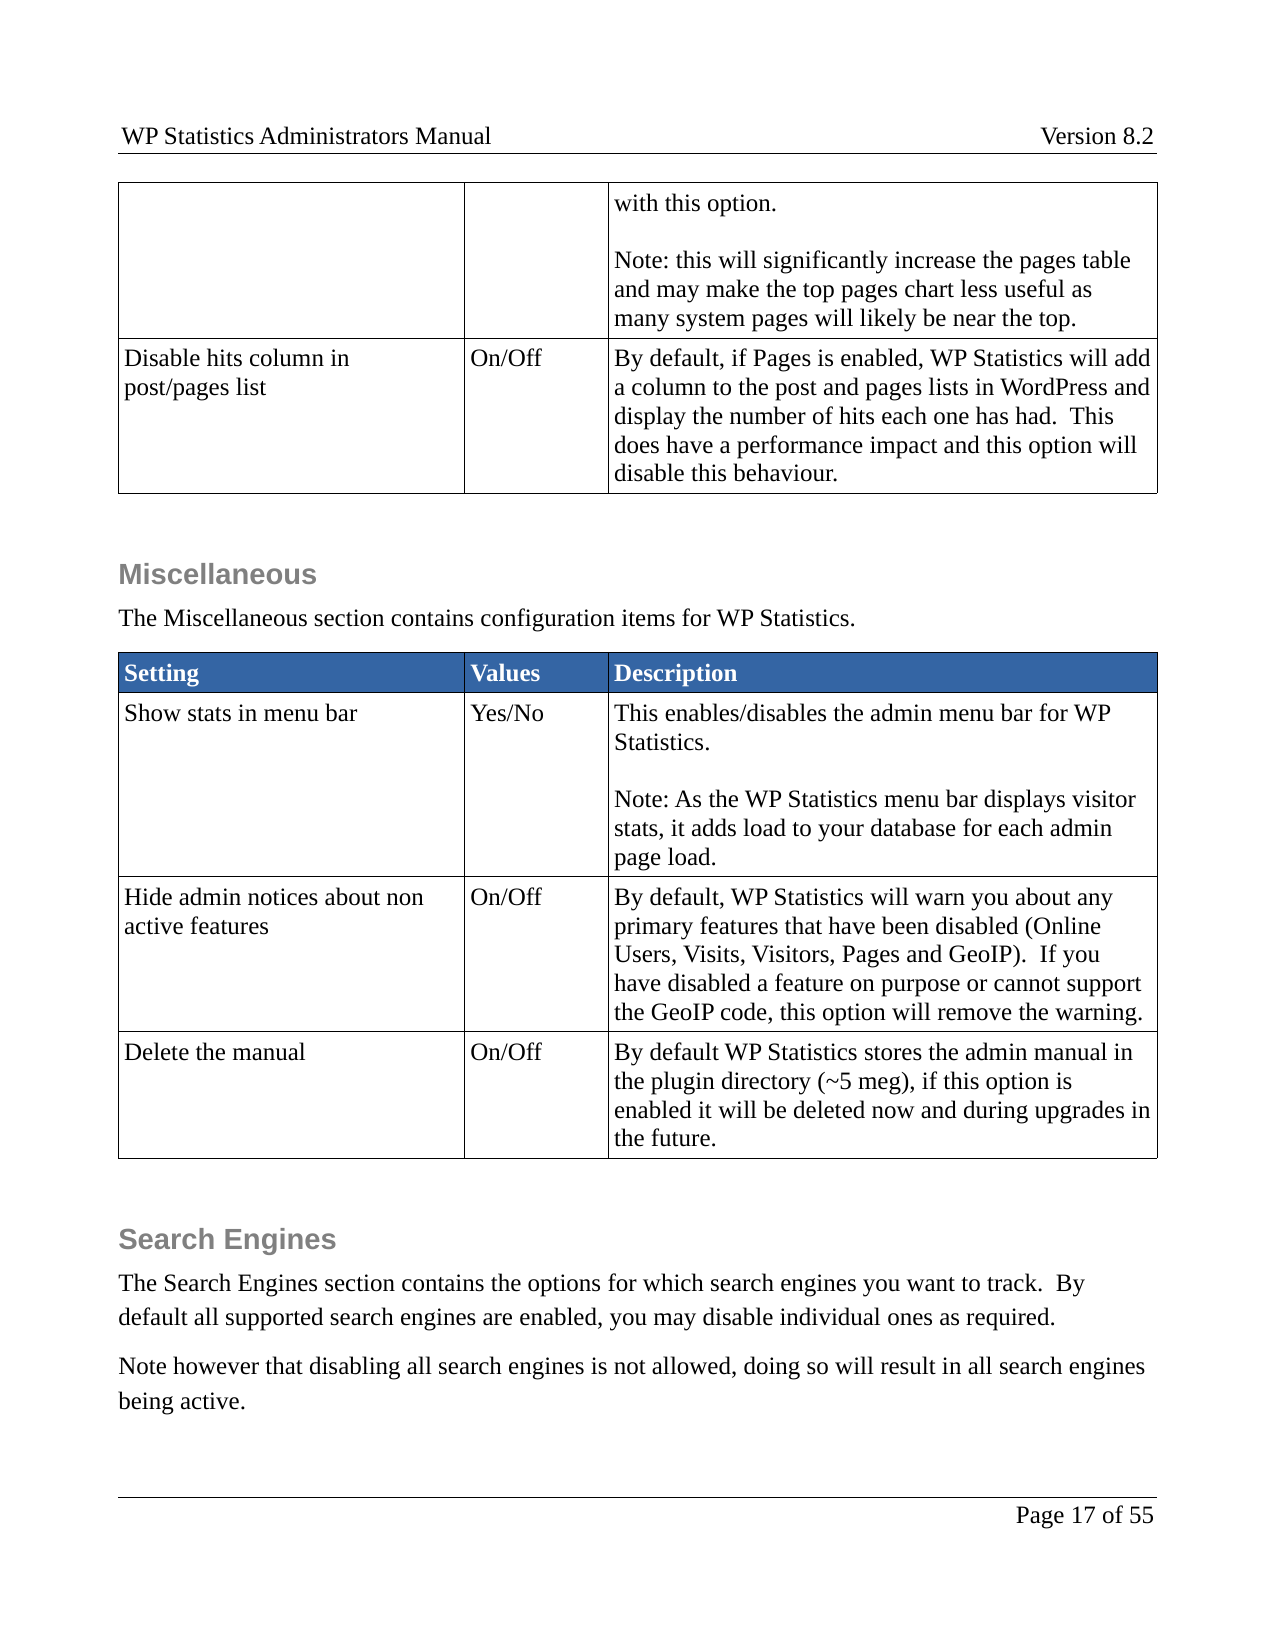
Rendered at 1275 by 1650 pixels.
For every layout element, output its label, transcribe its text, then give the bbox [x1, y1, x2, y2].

table_cell By default, if Pages is enabled, WP Statistics will add a column to the post and pages lists in WordPress and display the number of hits each one has had. This does have a performance impact and this option will disable this behaviour. [609, 339, 1157, 493]
table_header Description [609, 653, 1157, 692]
table_header Values [465, 653, 608, 692]
text The Search Engines section contains the options for which search engines you want to track. By default all supported search engines are enabled, you may disable individual ones as required. [118, 1268, 1157, 1331]
table_cell [465, 183, 608, 338]
table_cell By default, WP Statistics will warn you about any primary features that have been disabled (Online Users, Visits, Visitors, Pages and GeoIP). If you have disabled a feature on purpose or cannot support the GeoIP code, this option will remove the warning. [609, 877, 1157, 1031]
table_cell On/Off [465, 1032, 608, 1158]
table_cell Delete the manual [119, 1032, 464, 1158]
table_cell Hide admin notices about non active features [119, 877, 464, 1031]
table_cell with this option. Note: this will significantly increase the pages table and may make the top pages chart less useful as many system pages will likely be near the top. [609, 183, 1157, 338]
table_header Setting [119, 653, 464, 692]
table_cell [119, 183, 464, 338]
table_cell On/Off [465, 877, 608, 1031]
text The Miscellaneous section contains configuration items for WP Statistics. [118, 603, 1157, 631]
table_cell By default WP Statistics stores the admin manual in the plugin directory (~5 meg), if this option is enabled it will be deleted now and during upgrades in the future. [609, 1032, 1157, 1158]
subtitle Miscellaneous [118, 557, 1157, 590]
table_cell On/Off [465, 339, 608, 493]
text Note however that disabling all search engines is not allowed, doing so will result in all search engines being active. [118, 1351, 1157, 1414]
table_cell This enables/disables the admin menu bar for WP Statistics. Note: As the WP Statistics menu bar displays visitor stats, it adds load to your database for each admin page load. [609, 693, 1157, 876]
subtitle Search Engines [118, 1222, 1157, 1255]
table_cell Yes/No [465, 693, 608, 876]
table_cell Disable hits column in post/pages list [119, 339, 464, 493]
table_cell Show stats in menu bar [119, 693, 464, 876]
